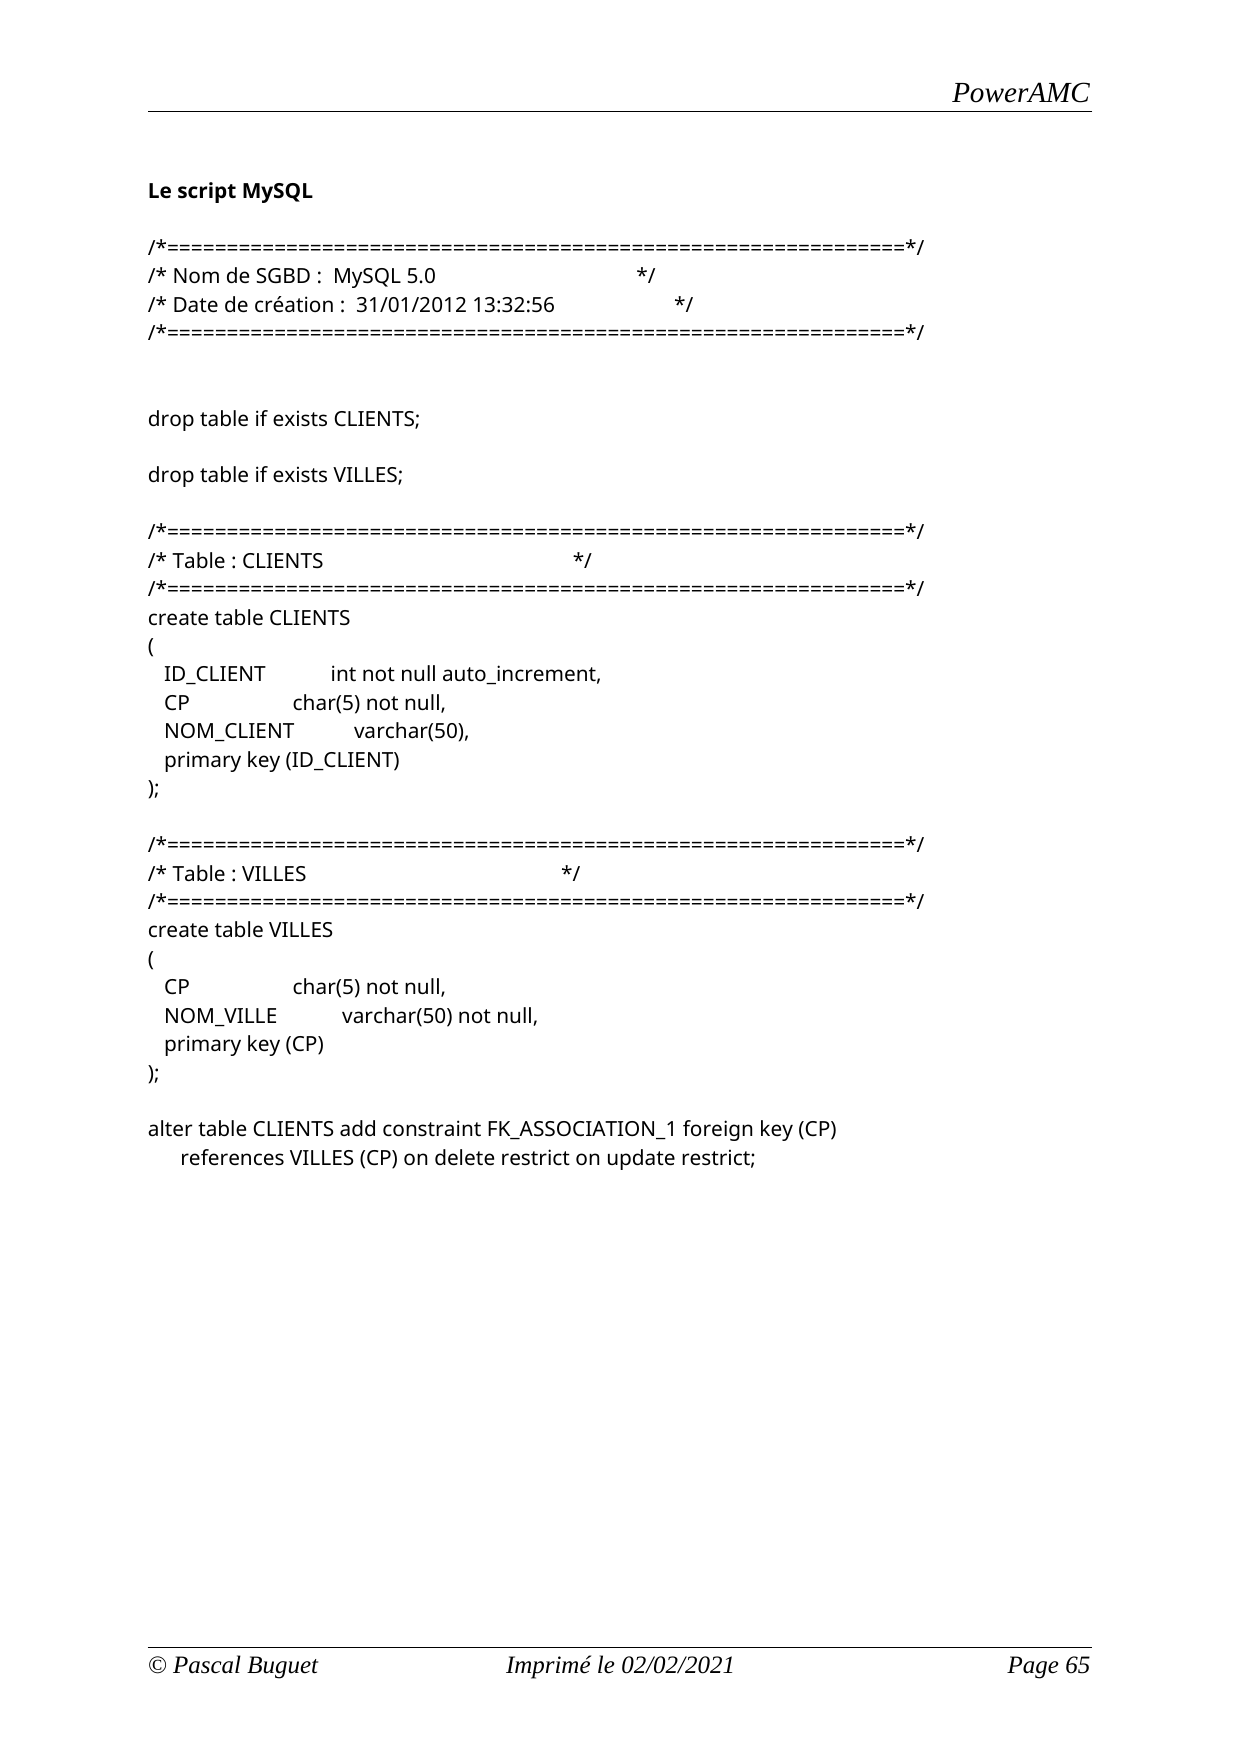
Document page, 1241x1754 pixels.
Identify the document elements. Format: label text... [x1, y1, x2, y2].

text /*==============================================================*/ [148, 574, 1092, 603]
text /* Nom de SGBD : MySQL 5.0 */ [148, 261, 1092, 290]
text drop table if exists CLIENTS; [148, 404, 1092, 432]
text references VILLES (CP) on delete restrict on update restrict; [148, 1143, 1092, 1171]
text primary key (ID_CLIENT) [148, 745, 1092, 773]
text primary key (CP) [148, 1029, 1092, 1058]
text /* Table : CLIENTS */ [148, 546, 1092, 574]
text /*==============================================================*/ [148, 517, 1092, 546]
text NOM_VILLE varchar(50) not null, [148, 1001, 1092, 1029]
text alter table CLIENTS add constraint FK_ASSOCIATION_1 foreign key (CP) [148, 1114, 1092, 1143]
text /* Date de création : 31/01/2012 13:32:56 */ [148, 290, 1092, 318]
text create table CLIENTS [148, 603, 1092, 631]
text CP char(5) not null, [148, 972, 1092, 1001]
text /*==============================================================*/ [148, 318, 1092, 347]
text CP char(5) not null, [148, 688, 1092, 716]
text /*==============================================================*/ [148, 830, 1092, 859]
text ID_CLIENT int not null auto_increment, [148, 659, 1092, 688]
text Le script MySQL [148, 176, 1092, 204]
text ( [148, 631, 1092, 659]
text ( [148, 944, 1092, 972]
text ); [148, 1058, 1092, 1086]
text create table VILLES [148, 916, 1092, 944]
text /*==============================================================*/ [148, 233, 1092, 261]
text NOM_CLIENT varchar(50), [148, 716, 1092, 745]
text /*==============================================================*/ [148, 887, 1092, 916]
text drop table if exists VILLES; [148, 461, 1092, 489]
text ); [148, 773, 1092, 802]
text /* Table : VILLES */ [148, 859, 1092, 887]
